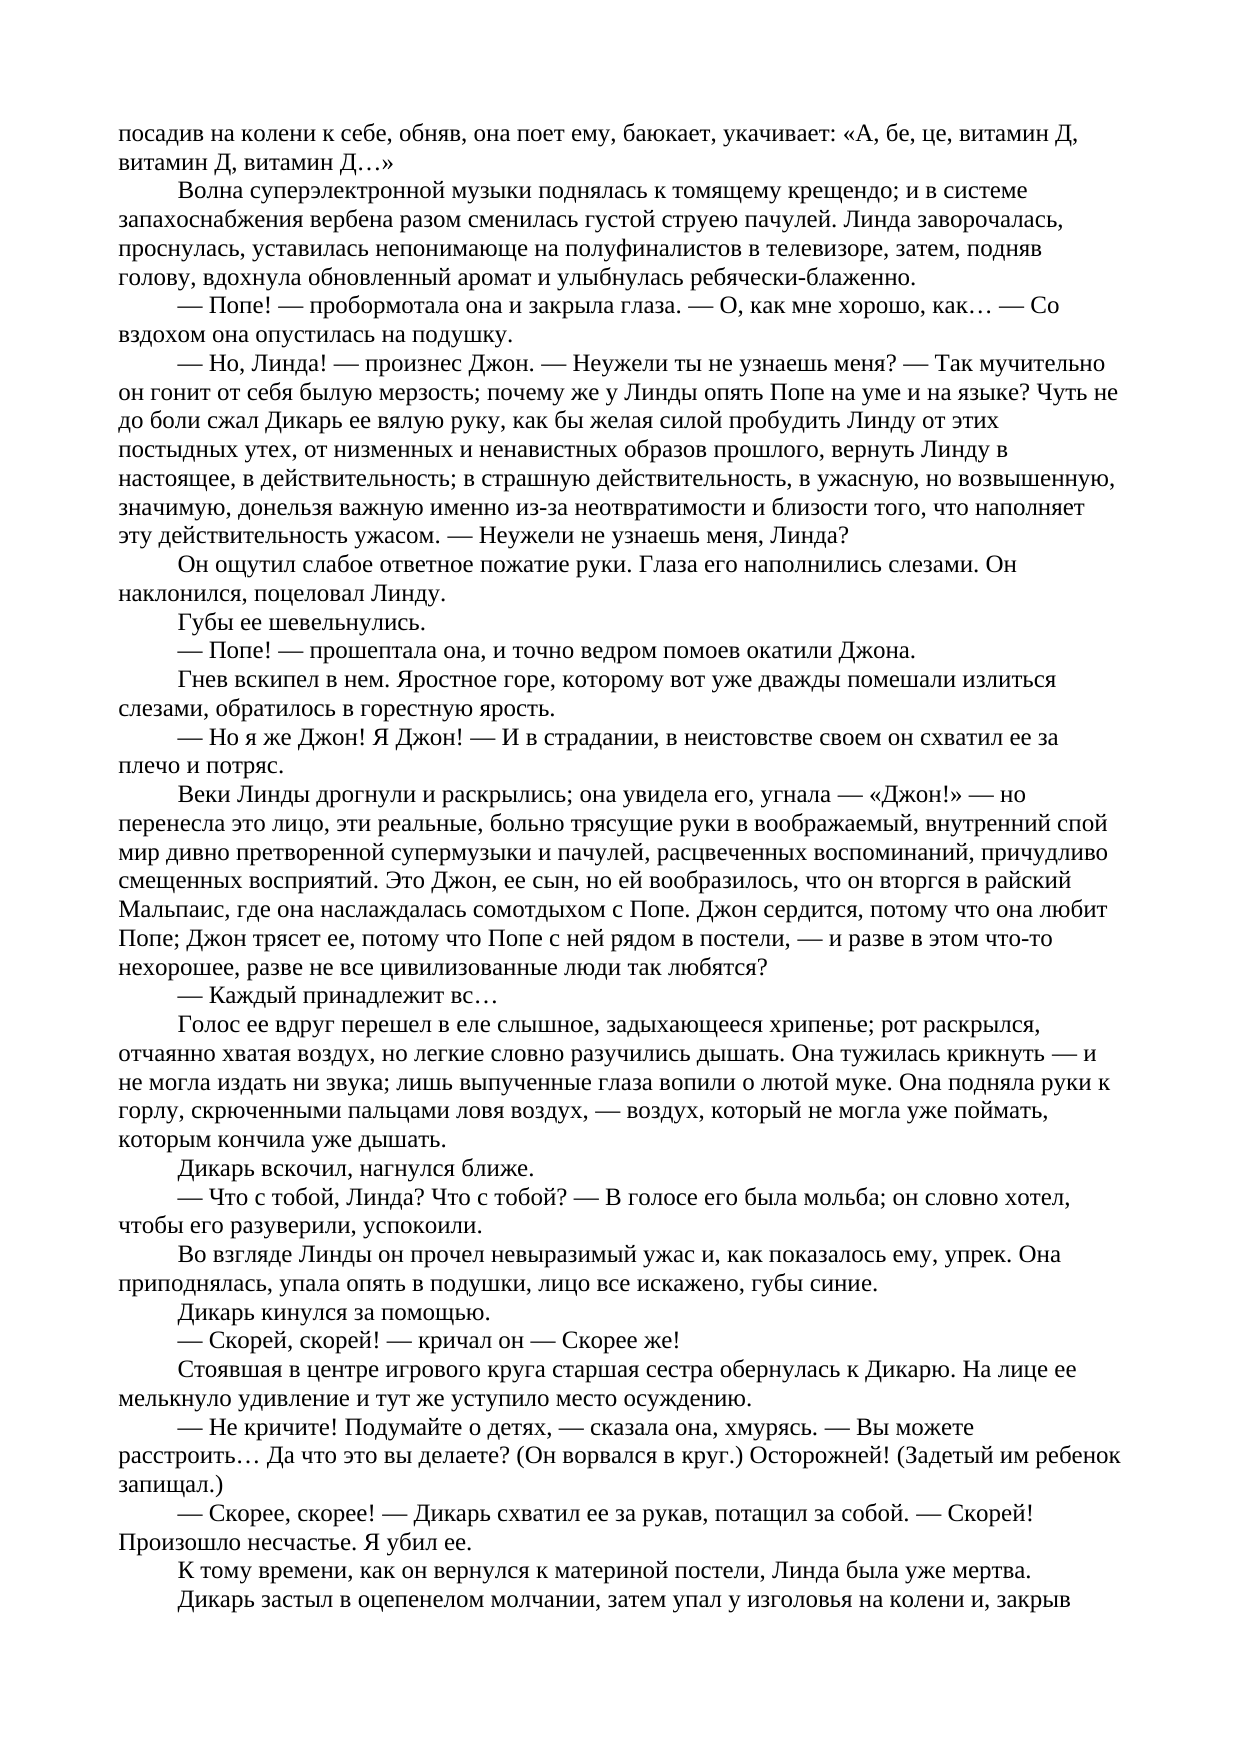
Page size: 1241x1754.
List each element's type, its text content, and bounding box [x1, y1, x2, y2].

text — Скорее, скорее! — Дикарь схватил ее за рукав, потащил за собой. — Скорей! Произошло несчастье. Я убил ее. [118, 1498, 1122, 1556]
text — Что с тобой, Линда? Что с тобой? — В голосе его была мольба; он словно хотел, чтобы его разуверили, успокоили. [118, 1182, 1122, 1239]
text — Не кричите! Подумайте о детях, — сказала она, хмурясь. — Вы можете расстроить… Да что это вы делаете? (Он ворвался в круг.) Осторожней! (Задетый им ребенок запищал.) [118, 1412, 1122, 1498]
text Дикарь застыл в оцепенелом молчании, затем упал у изголовья на колени и, закрыв [118, 1584, 1122, 1613]
text — Но я же Джон! Я Джон! — И в страдании, в неистовстве своем он схватил ее за плечо и потряс. [118, 722, 1122, 779]
text К тому времени, как он вернулся к материной постели, Линда была уже мертва. [118, 1556, 1122, 1584]
text Голос ее вдруг перешел в еле слышное, задыхающееся хрипенье; рот раскрылся, отчаянно хватая воздух, но легкие словно разучились дышать. Она тужилась крикнуть — и не могла издать ни звука; лишь выпученные глаза вопили о лютой муке. Она подняла руки к горлу, скрюченными пальцами ловя воздух, — воздух, который не могла уже поймать, которым кончила уже дышать. [118, 1009, 1122, 1153]
text Дикарь кинулся за помощью. [118, 1297, 1122, 1326]
text — Попе! — прошептала она, и точно ведром помоев окатили Джона. [118, 636, 1122, 664]
text Губы ее шевельнулись. [118, 607, 1122, 636]
text — Попе! — пробормотала она и закрыла глаза. — О, как мне хорошо, как… — Со вздохом она опустилась на подушку. [118, 291, 1122, 348]
text — Скорей, скорей! — кричал он — Скорее же! [118, 1326, 1122, 1354]
text — Каждый принадлежит вс… [118, 981, 1122, 1009]
text Гнев вскипел в нем. Яростное горе, которому вот уже дважды помешали излиться слезами, обратилось в горестную ярость. [118, 664, 1122, 722]
text — Но, Линда! — произнес Джон. — Неужели ты не узнаешь меня? — Так мучительно он гонит от себя былую мерзость; почему же у Линды опять Попе на уме и на языке? Чуть не до боли сжал Дикарь ее вялую руку, как бы желая силой пробудить Линду от этих постыдных утех, от низменных и ненавистных образов прошлого, вернуть Линду в настоящее, в действительность; в страшную действительность, в ужасную, но возвышенную, значимую, донельзя важную именно из-за неотвратимости и близости того, что наполняет эту действительность ужасом. — Неужели не узнаешь меня, Линда? [118, 348, 1122, 549]
text посадив на колени к себе, обняв, она поет ему, баюкает, укачивает: «А, бе, це, витамин Д, витамин Д, витамин Д…» [118, 118, 1122, 176]
text Он ощутил слабое ответное пожатие руки. Глаза его наполнились слезами. Он наклонился, поцеловал Линду. [118, 549, 1122, 607]
text Стоявшая в центре игрового круга старшая сестра обернулась к Дикарю. На лице ее мелькнуло удивление и тут же уступило место осуждению. [118, 1354, 1122, 1412]
text Волна суперэлектронной музыки поднялась к томящему крещендо; и в системе запахоснабжения вербена разом сменилась густой струею пачулей. Линда заворочалась, проснулась, уставилась непонимающе на полуфиналистов в телевизоре, затем, подняв голову, вдохнула обновленный аромат и улыбнулась ребячески-блаженно. [118, 176, 1122, 291]
text Веки Линды дрогнули и раскрылись; она увидела его, угнала — «Джон!» — но перенесла это лицо, эти реальные, больно трясущие руки в воображаемый, внутренний спой мир дивно претворенной супермузыки и пачулей, расцвеченных воспоминаний, причудливо смещенных восприятий. Это Джон, ее сын, но ей вообразилось, что он вторгся в райский Мальпаис, где она наслаждалась сомотдыхом с Попе. Джон сердится, потому что она любит Попе; Джон трясет ее, потому что Попе с ней рядом в постели, — и разве в этом что-то нехорошее, разве не все цивилизованные люди так любятся? [118, 779, 1122, 981]
text Во взгляде Линды он прочел невыразимый ужас и, как показалось ему, упрек. Она приподнялась, упала опять в подушки, лицо все искажено, губы синие. [118, 1239, 1122, 1297]
text Дикарь вскочил, нагнулся ближе. [118, 1153, 1122, 1182]
